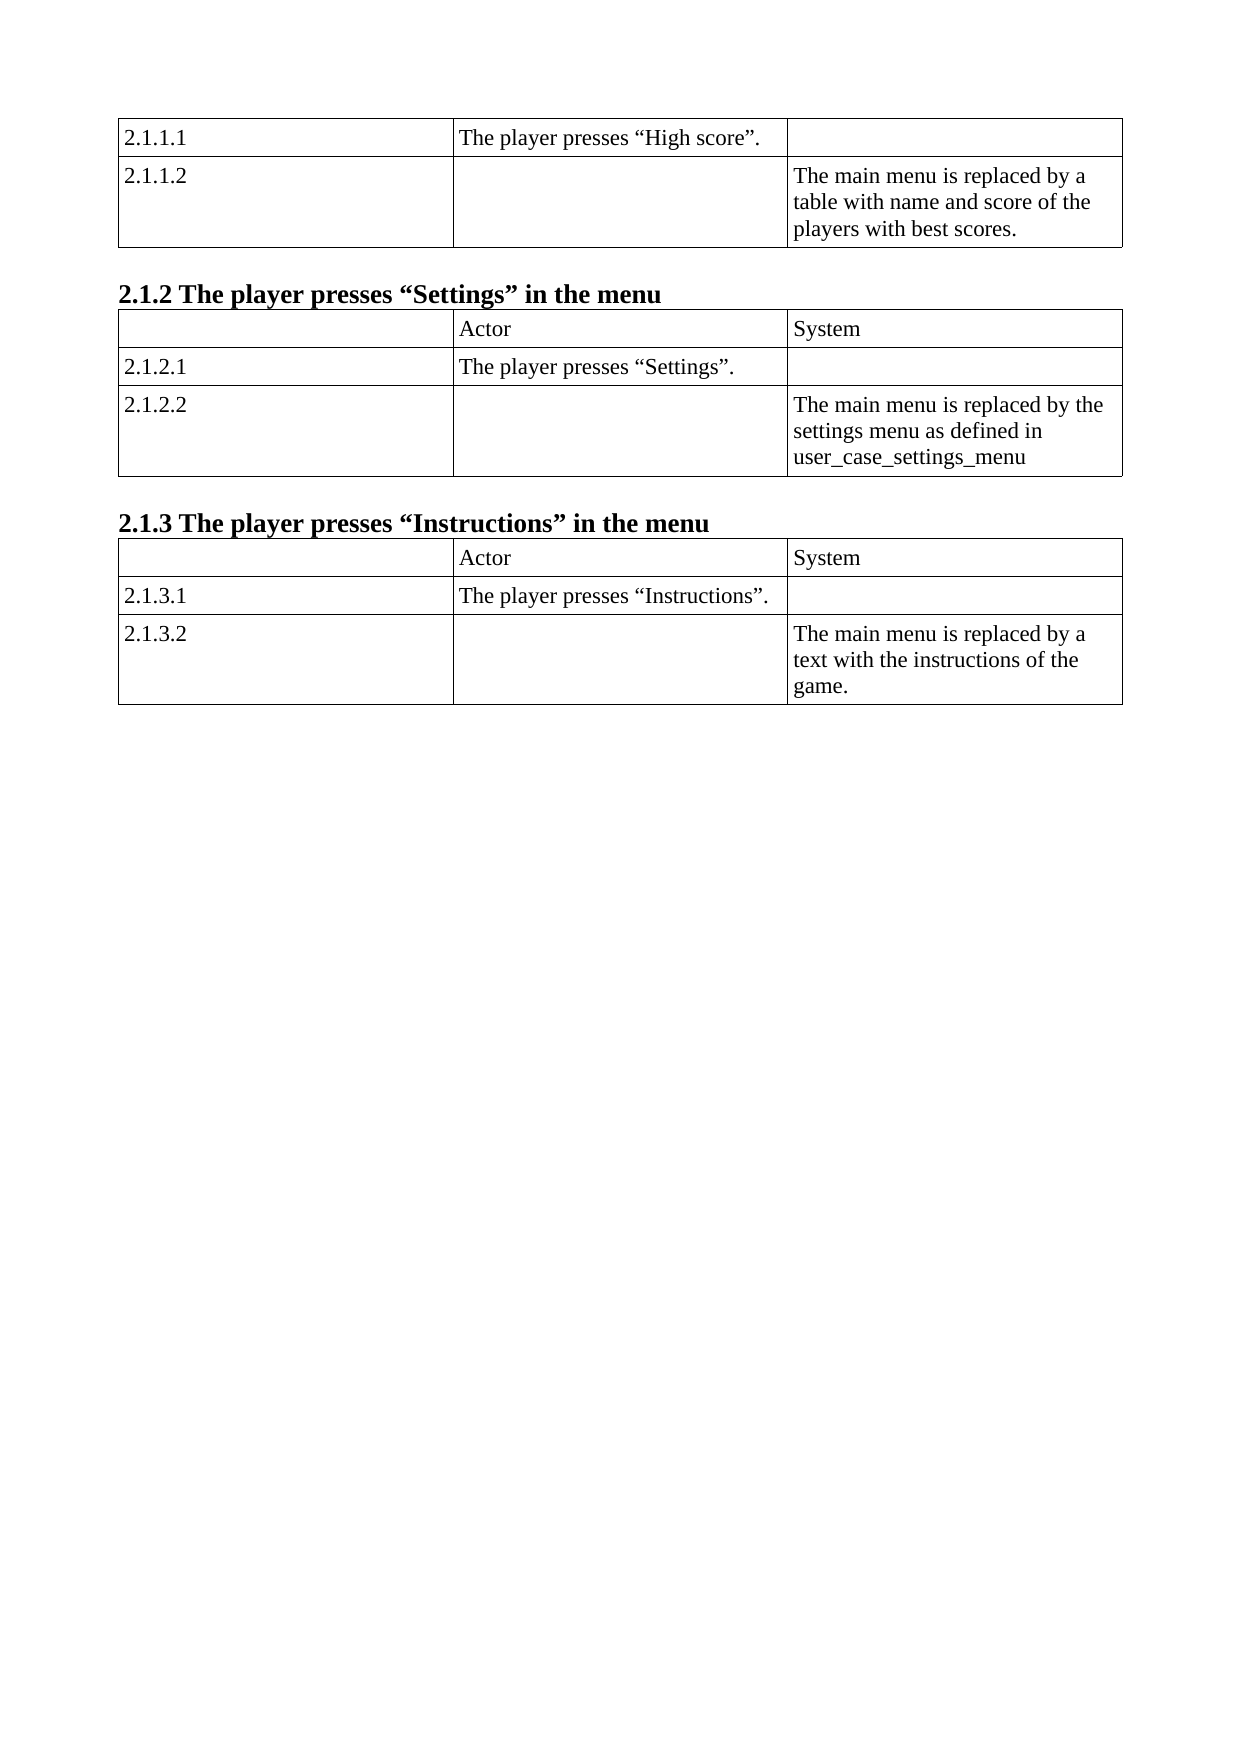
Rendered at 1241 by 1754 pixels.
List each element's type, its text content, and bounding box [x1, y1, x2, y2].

table_header System [788, 310, 1122, 347]
text 2.1.2 The player presses “Settings” in the menu [118, 278, 1122, 309]
table_cell [454, 157, 787, 247]
table_cell 2.1.3.1 [119, 577, 453, 614]
table_cell The player presses “Settings”. [454, 348, 787, 385]
table_cell The main menu is replaced by the settings menu as defined in user_case_settings_menu [788, 386, 1122, 476]
table_cell The player presses “Instructions”. [454, 577, 787, 614]
table_cell The main menu is replaced by a text with the instructions of the game. [788, 615, 1122, 704]
table_header System [788, 539, 1122, 576]
table_cell [454, 386, 787, 476]
table_header [119, 539, 453, 576]
table_cell [788, 348, 1122, 385]
table_cell 2.1.1.2 [119, 157, 453, 247]
table_header Actor [454, 539, 787, 576]
table_cell 2.1.2.1 [119, 348, 453, 385]
table_cell 2.1.1.1 [119, 119, 453, 156]
table_cell [788, 119, 1122, 156]
text 2.1.3 The player presses “Instructions” in the menu [118, 507, 1122, 538]
table_cell 2.1.2.2 [119, 386, 453, 476]
table_cell [788, 577, 1122, 614]
table_cell [454, 615, 787, 704]
table_header Actor [454, 310, 787, 347]
table_header [119, 310, 453, 347]
table_cell 2.1.3.2 [119, 615, 453, 704]
table_cell The player presses “High score”. [454, 119, 787, 156]
table_cell The main menu is replaced by a table with name and score of the players with best scores. [788, 157, 1122, 247]
